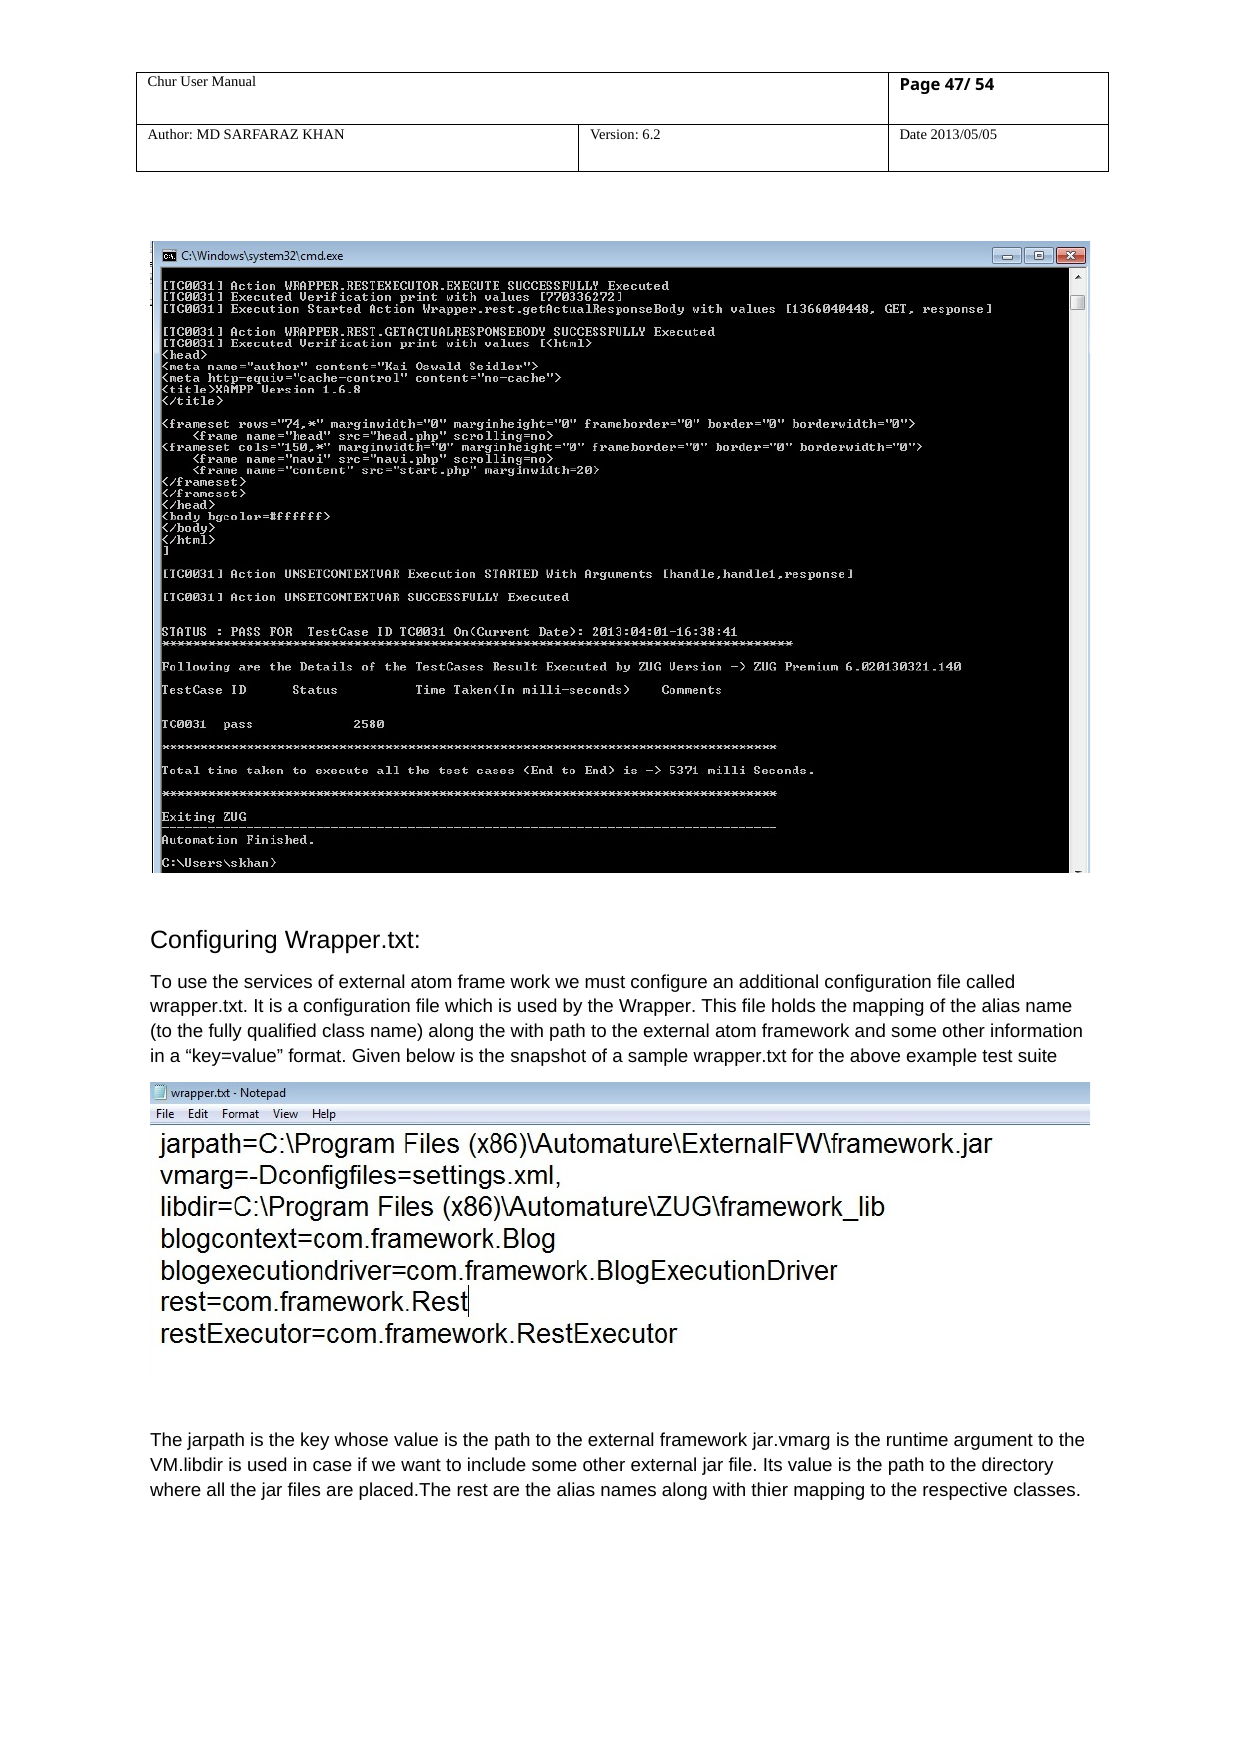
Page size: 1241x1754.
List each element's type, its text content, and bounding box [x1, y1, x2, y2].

picture [150, 1082, 1091, 1381]
text Configuring Wrapper.txt: [150, 925, 1090, 954]
text To use the services of external atom frame work we must configure an additional configuration file called wrapper.txt. It is a configuration file which is used by the Wrapper. This file holds the mapping of the alias name (to the fully qualified class name) along the with path to the external atom framework and some other information in a “key=value” format. Given below is the snapshot of a sample wrapper.txt for the above example test suite [150, 971, 1090, 1066]
text The jarpath is the key whose value is the path to the external framework jar.vmarg is the runtime argument to the VM.libdir is used in case if we want to include some other external jar file. Its value is the path to the directory where all the jar files are placed.The rest are the alias names along with thier mapping to the respective classes. [150, 1429, 1090, 1500]
picture [150, 241, 1091, 873]
